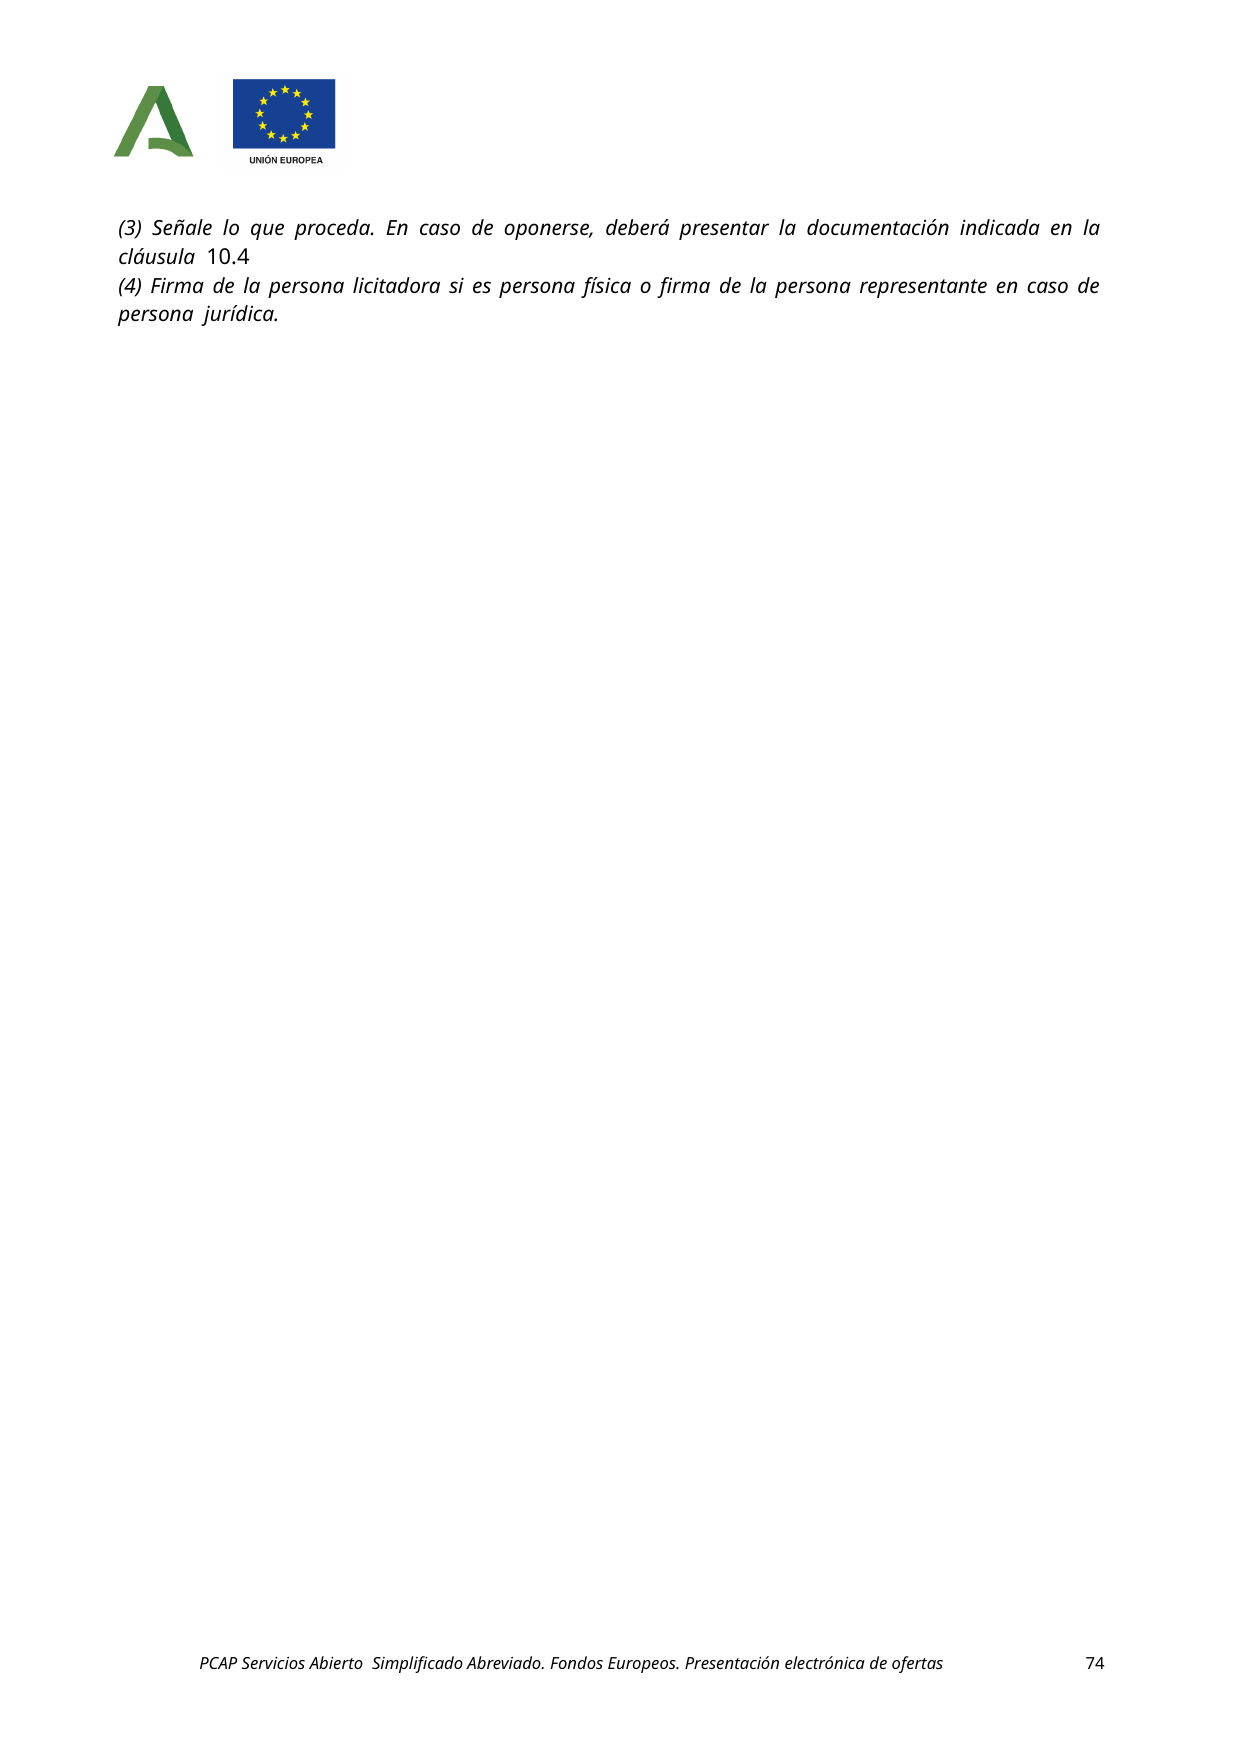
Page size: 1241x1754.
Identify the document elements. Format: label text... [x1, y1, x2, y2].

text (4) Firma de la persona licitadora si es persona física o firma de la persona representante en caso de persona jurídica. [118, 271, 1104, 328]
picture [109, 81, 198, 161]
text (3) Señale lo que proceda. En caso de oponerse, deberá presentar la documentación indicada en la cláusula 10.4 [118, 213, 1104, 271]
picture [221, 73, 347, 171]
